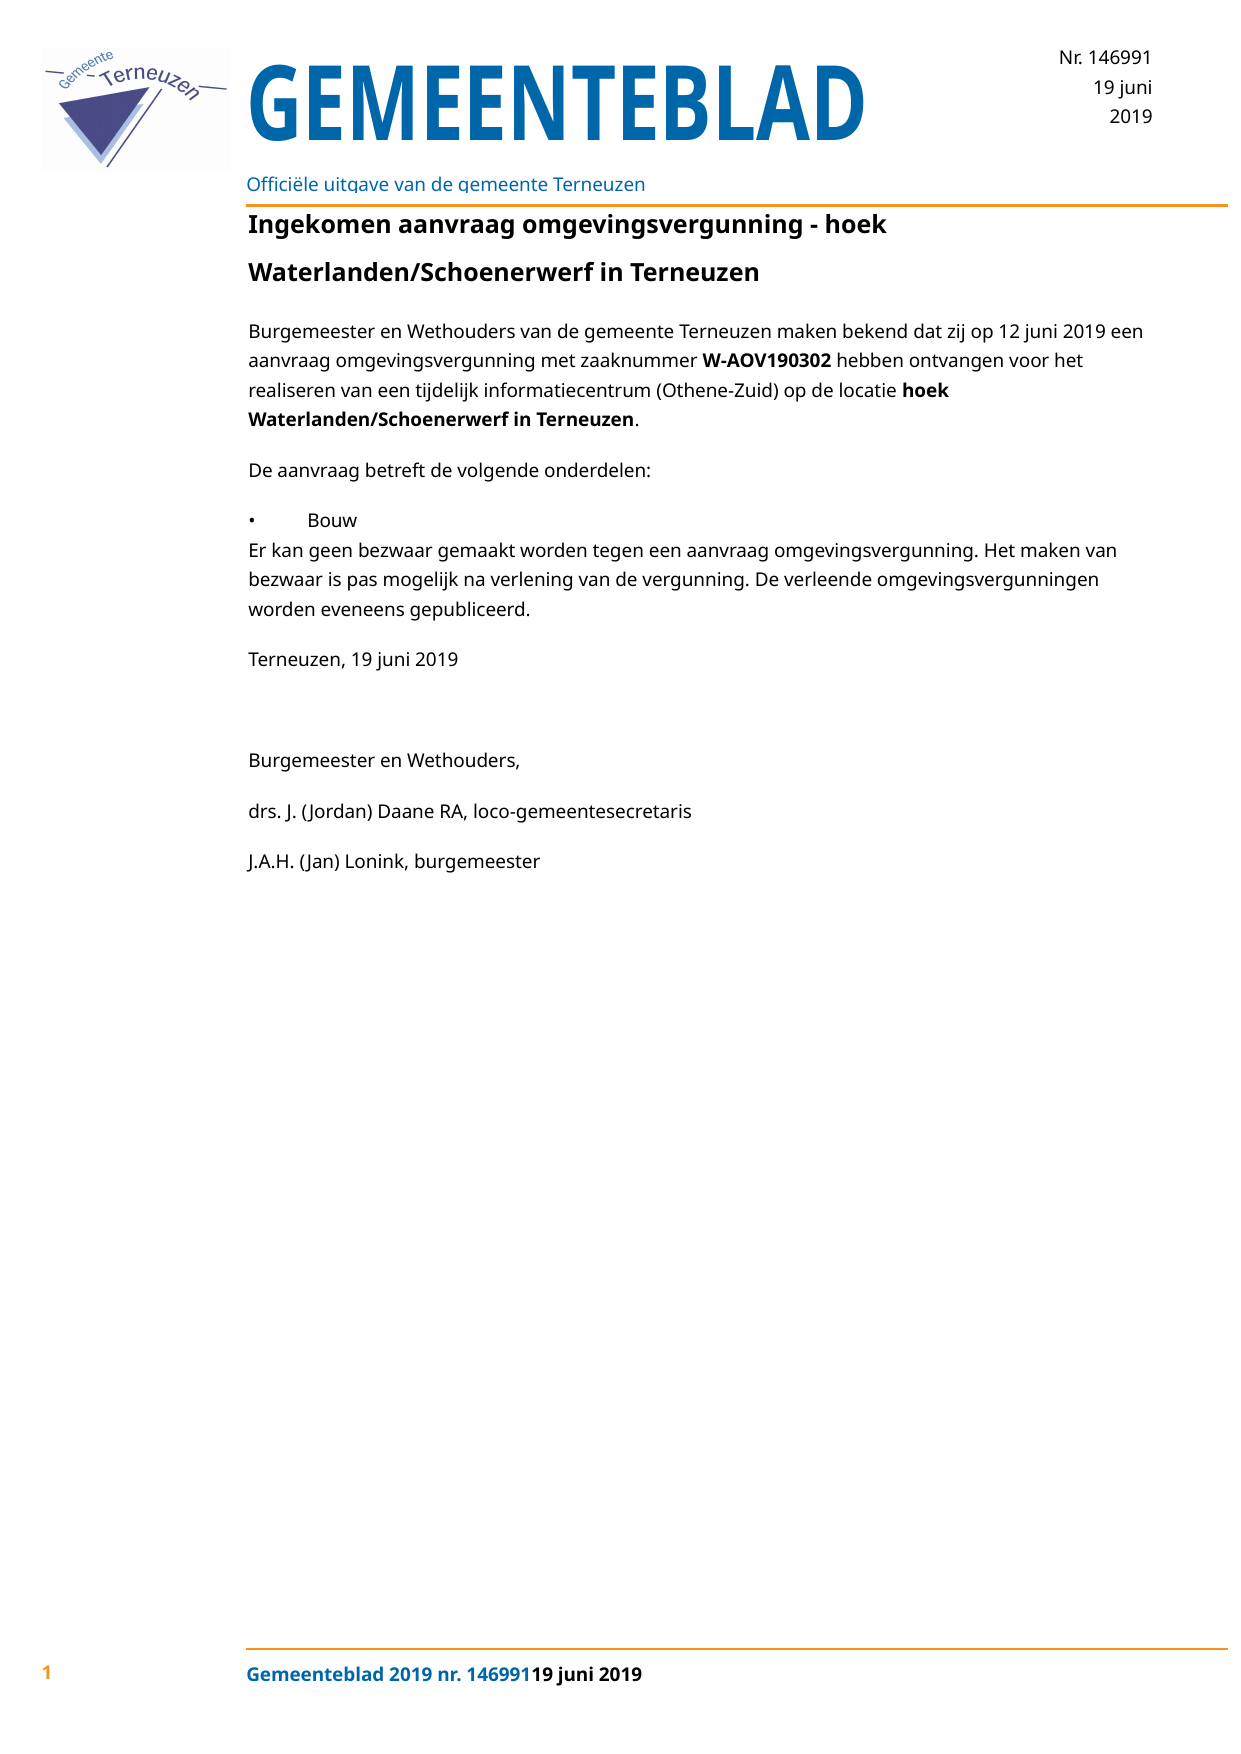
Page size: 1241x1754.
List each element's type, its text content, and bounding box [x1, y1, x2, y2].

text J.A.H. (Jan) Lonink, burgemeester [248, 848, 1152, 874]
text De aanvraag betreft de volgende onderdelen: [248, 457, 1152, 483]
text Er kan geen bezwaar gemaakt worden tegen een aanvraag omgevingsvergunning. Het maken van bezwaar is pas mogelijk na verlening van de vergunning. De verleende omgevingsvergunningen worden eveneens gepubliceerd. [248, 537, 1152, 622]
text Ingekomen aanvraag omgevingsvergunning - hoek Waterlanden/Schoenerwerf in Terneuzen [248, 207, 1152, 288]
list Bouw [248, 507, 1152, 533]
text Burgemeester en Wethouders, [248, 747, 1152, 773]
picture [41, 47, 231, 172]
text Burgemeester en Wethouders van de gemeente Terneuzen maken bekend dat zij op 12 juni 2019 een aanvraag omgevingsvergunning met zaaknummer W-AOV190302 hebben ontvangen voor het realiseren van een tijdelijk informatiecentrum (Othene-Zuid) op de locatie hoek Waterlanden/Schoenerwerf in Terneuzen. [248, 318, 1152, 432]
text drs. J. (Jordan) Daane RA, loco-gemeentesecretaris [248, 798, 1152, 824]
text Terneuzen, 19 juni 2019 [248, 647, 1152, 672]
